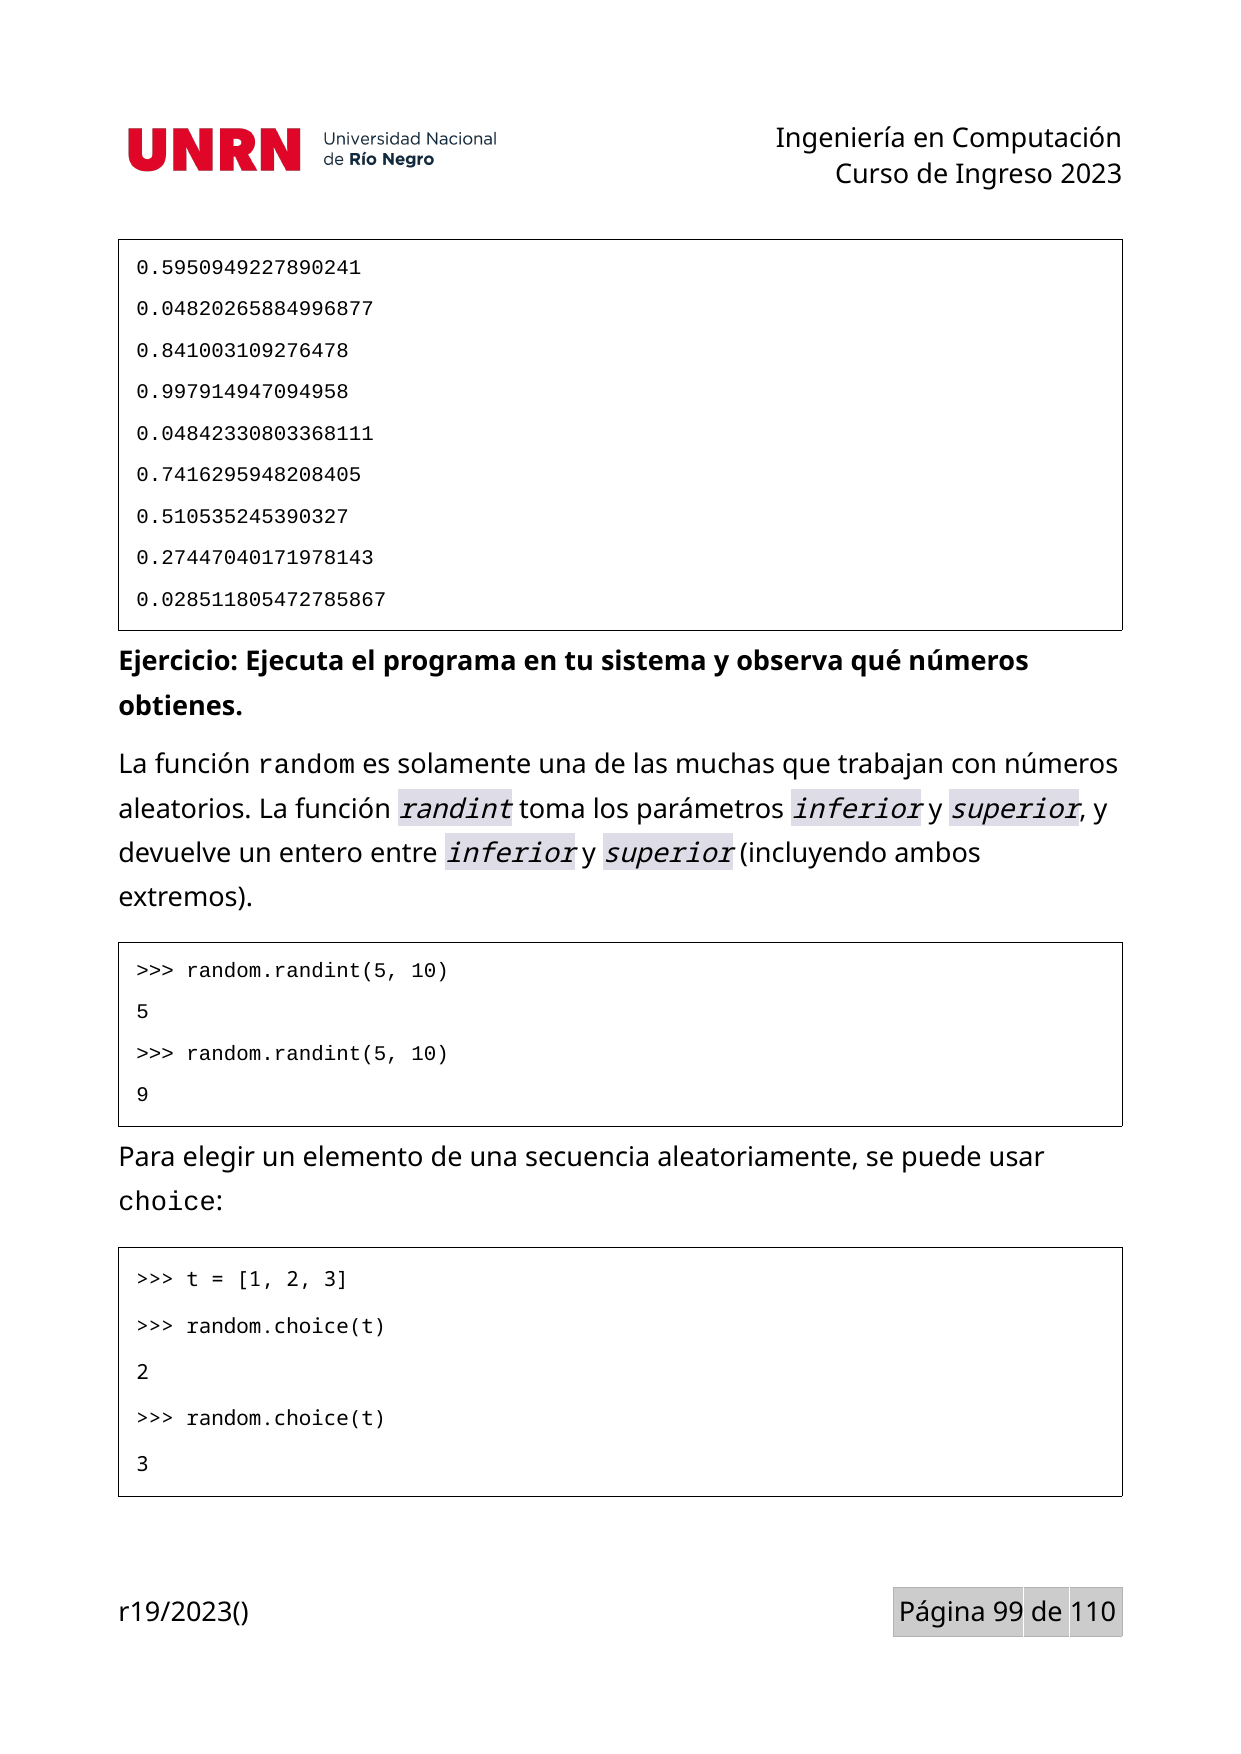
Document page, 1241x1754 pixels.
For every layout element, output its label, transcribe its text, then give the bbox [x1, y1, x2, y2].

text 0.04820265884996877 [119, 281, 1122, 322]
text >>> random.choice(t) [119, 1293, 1122, 1339]
text Para elegir un elemento de una secuencia aleatoriamente, se puede usar choice: [118, 1138, 1122, 1219]
text Ejercicio: Ejecuta el programa en tu sistema y observa qué números obtienes. [118, 642, 1122, 723]
text 0.7416295948208405 [119, 446, 1122, 488]
text 0.997914947094958 [119, 363, 1122, 405]
text 0.27447040171978143 [119, 529, 1122, 571]
text >>> t = [1, 2, 3] [119, 1248, 1122, 1293]
text 5 [119, 984, 1122, 1025]
text >>> random.choice(t) [119, 1386, 1122, 1432]
text 0.5950949227890241 [119, 240, 1122, 281]
text 0.028511805472785867 [119, 571, 1122, 630]
text >>> random.randint(5, 10) [119, 943, 1122, 984]
text 0.510535245390327 [119, 488, 1122, 529]
text La función random es solamente una de las muchas que trabajan con números aleatorios. La función randint toma los parámetros inferior y superior, y devuelve un entero entre inferior y superior (incluyendo ambos extremos). [118, 745, 1122, 914]
text 0.04842330803368111 [119, 405, 1122, 446]
text 9 [119, 1067, 1122, 1126]
text 2 [119, 1339, 1122, 1386]
picture [118, 118, 505, 180]
text >>> random.randint(5, 10) [119, 1025, 1122, 1067]
text 0.841003109276478 [119, 322, 1122, 363]
text 3 [119, 1432, 1122, 1496]
